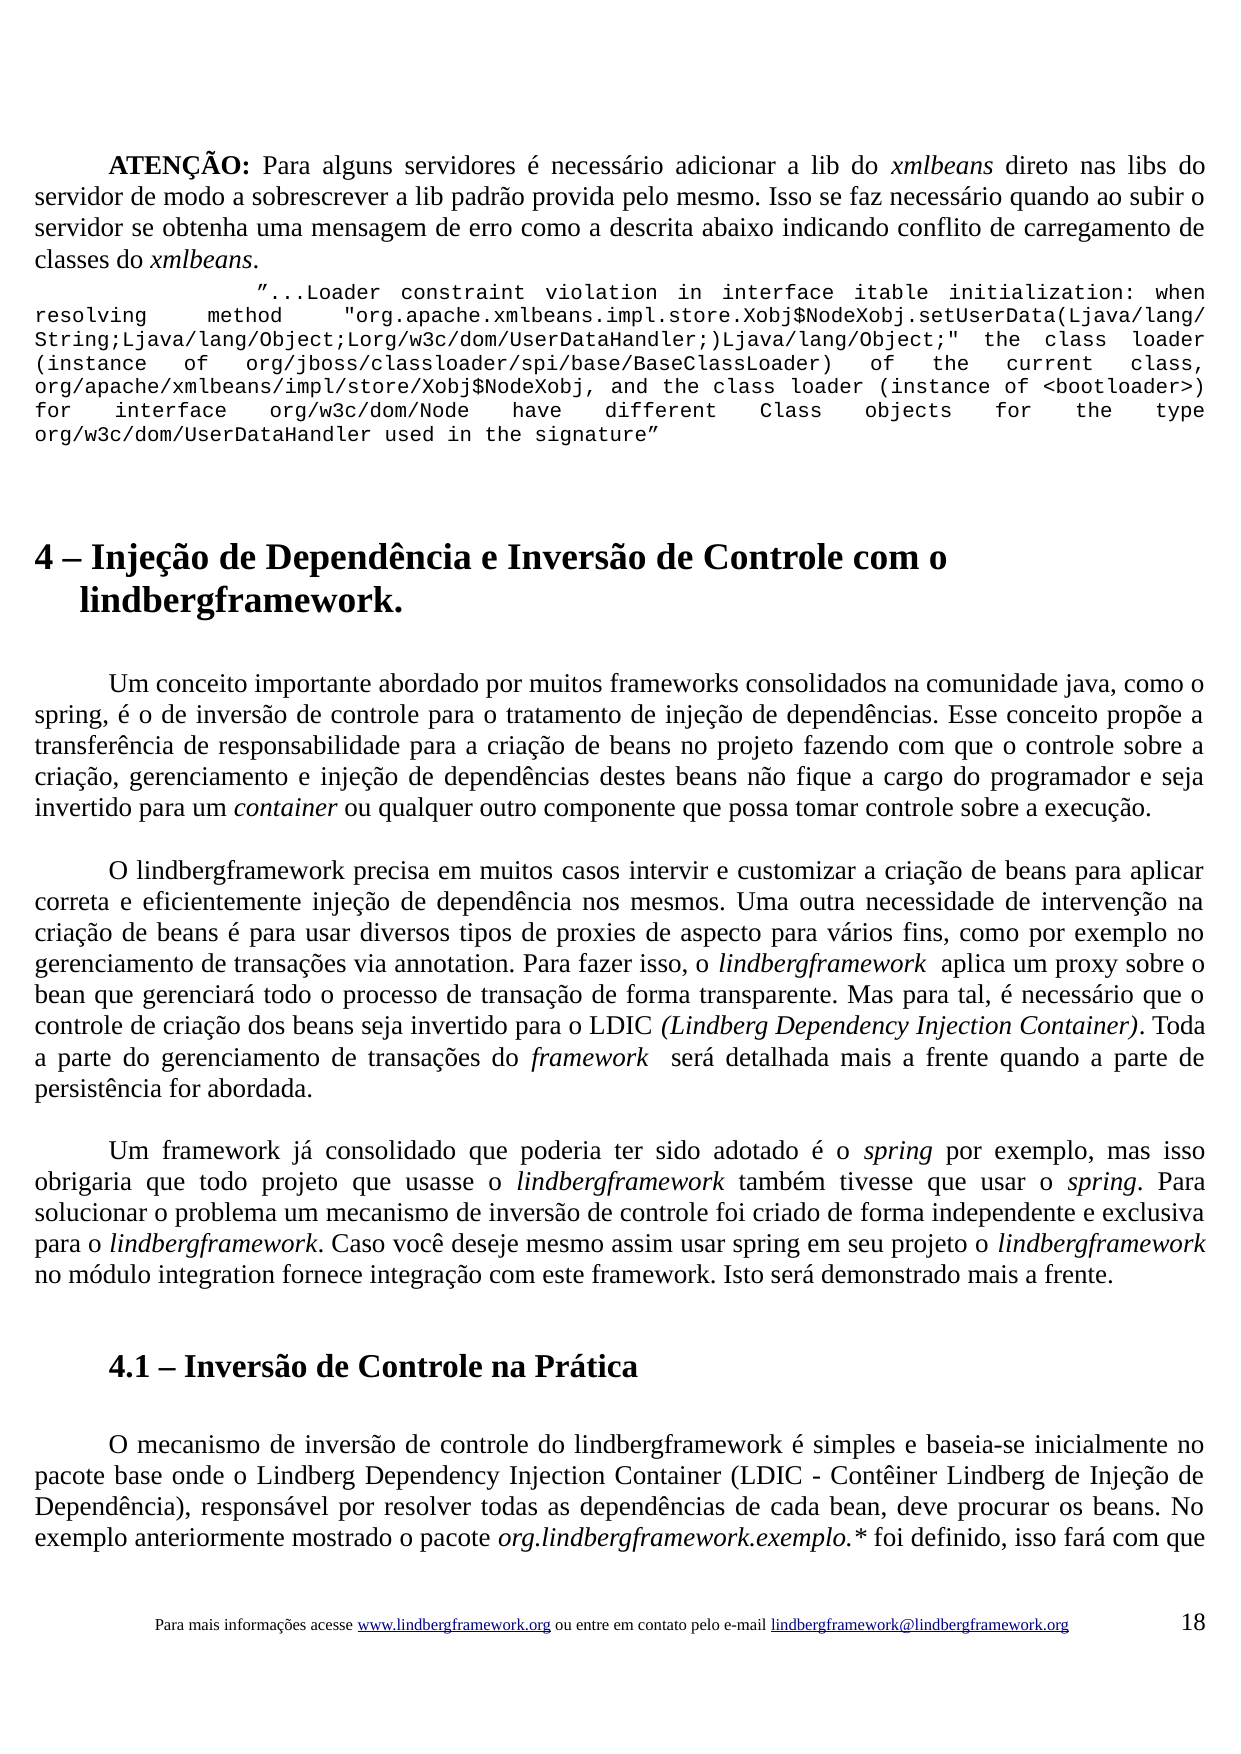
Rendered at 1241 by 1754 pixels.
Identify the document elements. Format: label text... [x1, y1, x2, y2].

text O mecanismo de inversão de controle do lindbergframework é simples e baseia-se inicialmente no pacote base onde o Lindberg Dependency Injection Container (LDIC - Contêiner Lindberg de Injeção de Dependência), responsável por resolver todas as dependências de cada bean, deve procurar os beans. No exemplo anteriormente mostrado o pacote org.lindbergframework.exemplo.* foi definido, isso fará com que [34, 1428, 1206, 1552]
text ”...Loader constraint violation in interface itable initialization: when resolving method "org.apache.xmlbeans.impl.store.Xobj$NodeXobj.setUserData(Ljava/lang/String;Ljava/lang/Object;Lorg/w3c/dom/UserDataHandler;)Ljava/lang/Object;" the class loader (instance of org/jboss/classloader/spi/base/BaseClassLoader) of the current class, org/apache/xmlbeans/impl/store/Xobj$NodeXobj, and the class loader (instance of <bootloader>) for interface org/w3c/dom/Node have different Class objects for the type org/w3c/dom/UserDataHandler used in the signature” [34, 274, 1206, 447]
text O lindbergframework precisa em muitos casos intervir e customizar a criação de beans para aplicar correta e eficientemente injeção de dependência nos mesmos. Uma outra necessidade de intervenção na criação de beans é para usar diversos tipos de proxies de aspecto para vários fins, como por exemplo no gerenciamento de transações via annotation. Para fazer isso, o lindbergframework aplica um proxy sobre o bean que gerenciará todo o processo de transação de forma transparente. Mas para tal, é necessário que o controle de criação dos beans seja invertido para o LDIC (Lindberg Dependency Injection Container). Toda a parte do gerenciamento de transações do framework será detalhada mais a frente quando a parte de persistência for abordada. [34, 854, 1206, 1103]
text Um conceito importante abordado por muitos frameworks consolidados na comunidade java, como o spring, é o de inversão de controle para o tratamento de injeção de dependências. Esse conceito propõe a transferência de responsabilidade para a criação de beans no projeto fazendo com que o controle sobre a criação, gerenciamento e injeção de dependências destes beans não fique a cargo do programador e seja invertido para um container ou qualquer outro componente que possa tomar controle sobre a execução. [34, 667, 1206, 823]
text Um framework já consolidado que poderia ter sido adotado é o spring por exemplo, mas isso obrigaria que todo projeto que usasse o lindbergframework também tivesse que usar o spring. Para solucionar o problema um mecanismo de inversão de controle foi criado de forma independente e exclusiva para o lindbergframework. Caso você deseje mesmo assim usar spring em seu projeto o lindbergframework no módulo integration fornece integração com este framework. Isto será demonstrado mais a frente. [34, 1134, 1206, 1290]
text ATENÇÃO: Para alguns servidores é necessário adicionar a lib do xmlbeans direto nas libs do servidor de modo a sobrescrever a lib padrão provida pelo mesmo. Isso se faz necessário quando ao subir o servidor se obtenha uma mensagem de erro como a descrita abaixo indicando conflito de carregamento de classes do xmlbeans. [34, 149, 1206, 274]
subtitle 4.1 – Inversão de Controle na Prática [94, 1346, 1206, 1384]
subtitle 4 – Injeção de Dependência e Inversão de Controle com o lindbergframework. [34, 534, 1206, 621]
